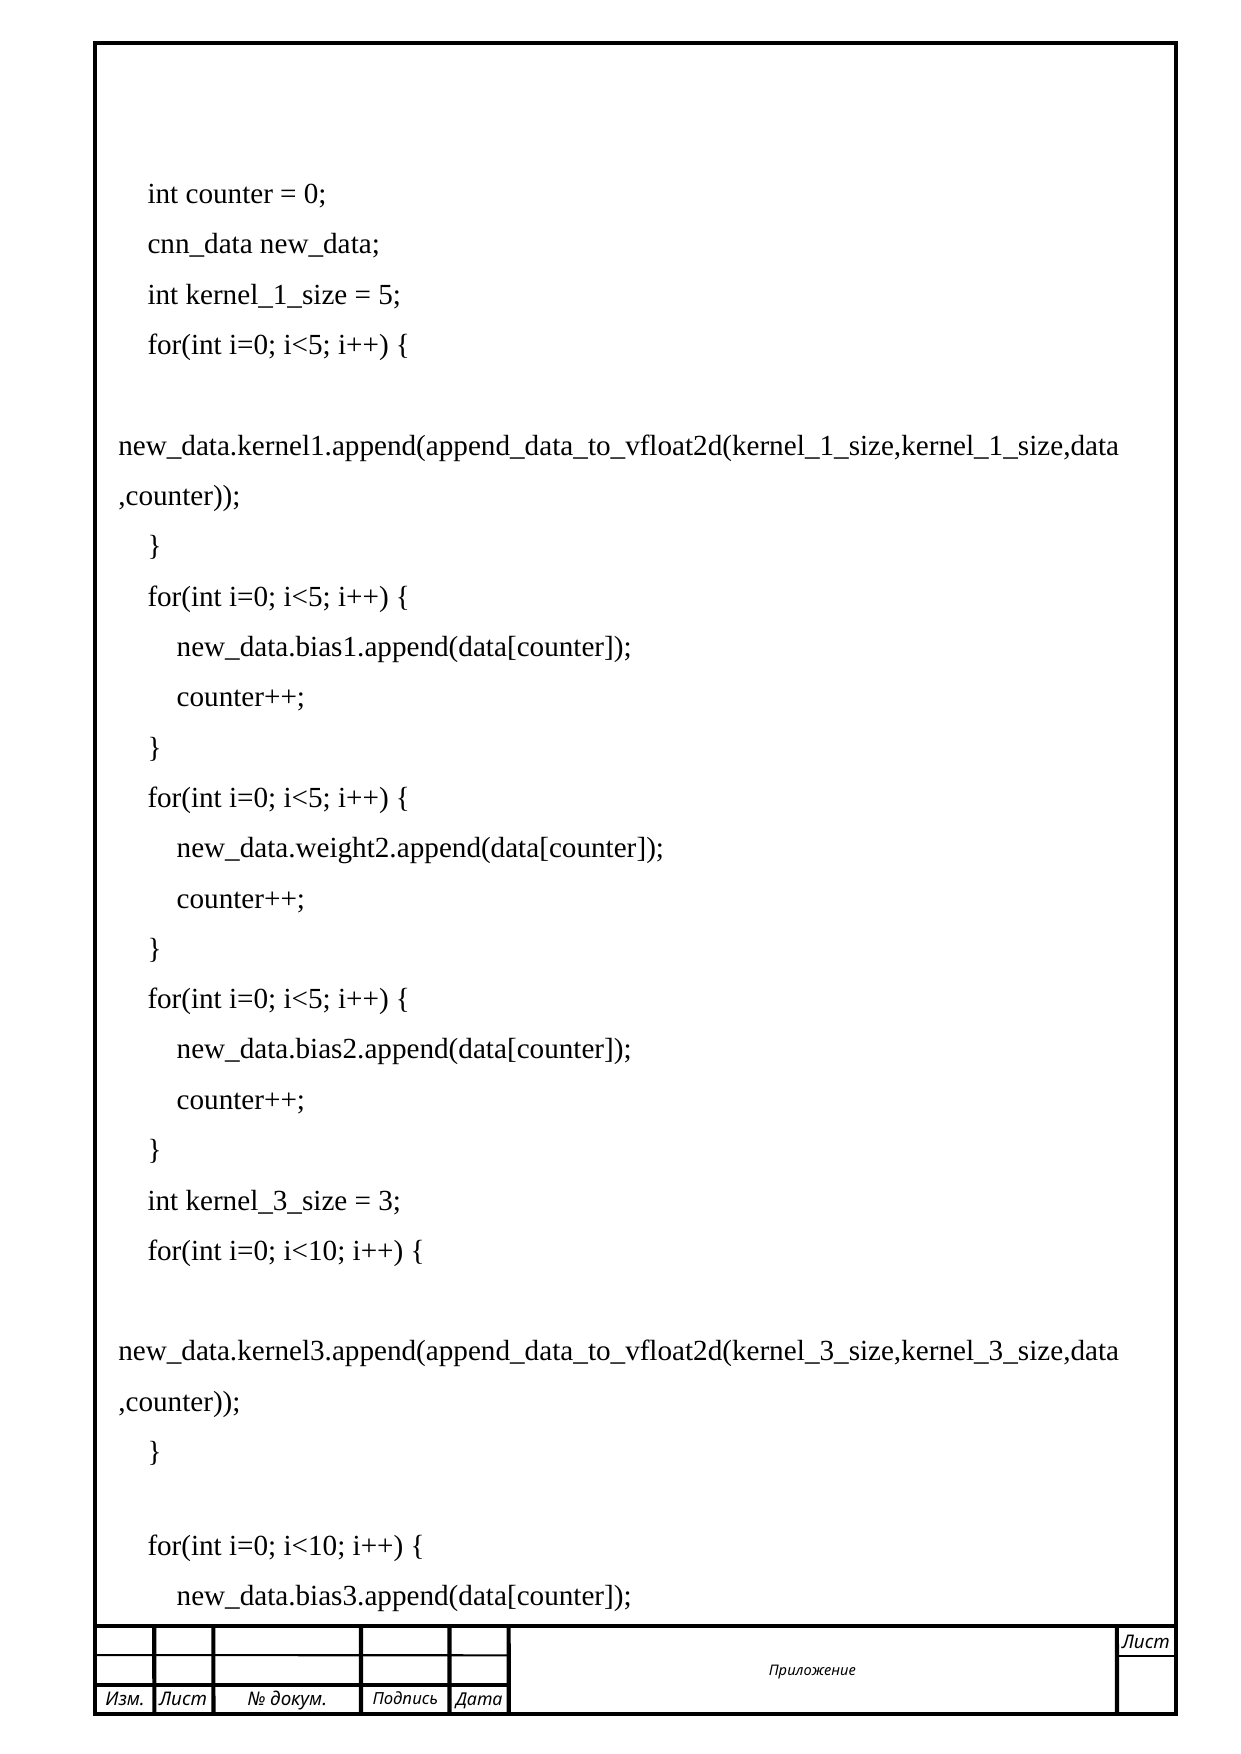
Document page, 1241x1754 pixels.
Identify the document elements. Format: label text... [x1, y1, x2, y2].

text new_data.kernel3.append(append_data_to_vfloat2d(kernel_3_size,kernel_3_size,data,counter)); [118, 1283, 1122, 1417]
text counter++; [118, 881, 1122, 914]
text int counter = 0; [118, 176, 1122, 210]
text } [118, 1434, 1122, 1468]
text for(int i=0; i<5; i++) { [118, 981, 1122, 1015]
text new_data.weight2.append(data[counter]); [118, 830, 1122, 864]
text for(int i=0; i<10; i++) { [118, 1528, 1122, 1561]
text for(int i=0; i<5; i++) { [118, 579, 1122, 612]
text counter++; [118, 679, 1122, 713]
text cnn_data new_data; [118, 227, 1122, 260]
text } [118, 528, 1122, 562]
text for(int i=0; i<5; i++) { [118, 327, 1122, 361]
text int kernel_1_size = 5; [118, 277, 1122, 311]
text new_data.bias1.append(data[counter]); [118, 629, 1122, 663]
text } [118, 1132, 1122, 1166]
text int kernel_3_size = 3; [118, 1183, 1122, 1216]
text counter++; [118, 1082, 1122, 1116]
text new_data.bias3.append(data[counter]); [118, 1578, 1122, 1611]
text new_data.bias2.append(data[counter]); [118, 1032, 1122, 1065]
text } [118, 730, 1122, 763]
text new_data.kernel1.append(append_data_to_vfloat2d(kernel_1_size,kernel_1_size,data,counter)); [118, 378, 1122, 512]
text for(int i=0; i<10; i++) { [118, 1233, 1122, 1266]
text } [118, 931, 1122, 964]
text for(int i=0; i<5; i++) { [118, 780, 1122, 814]
